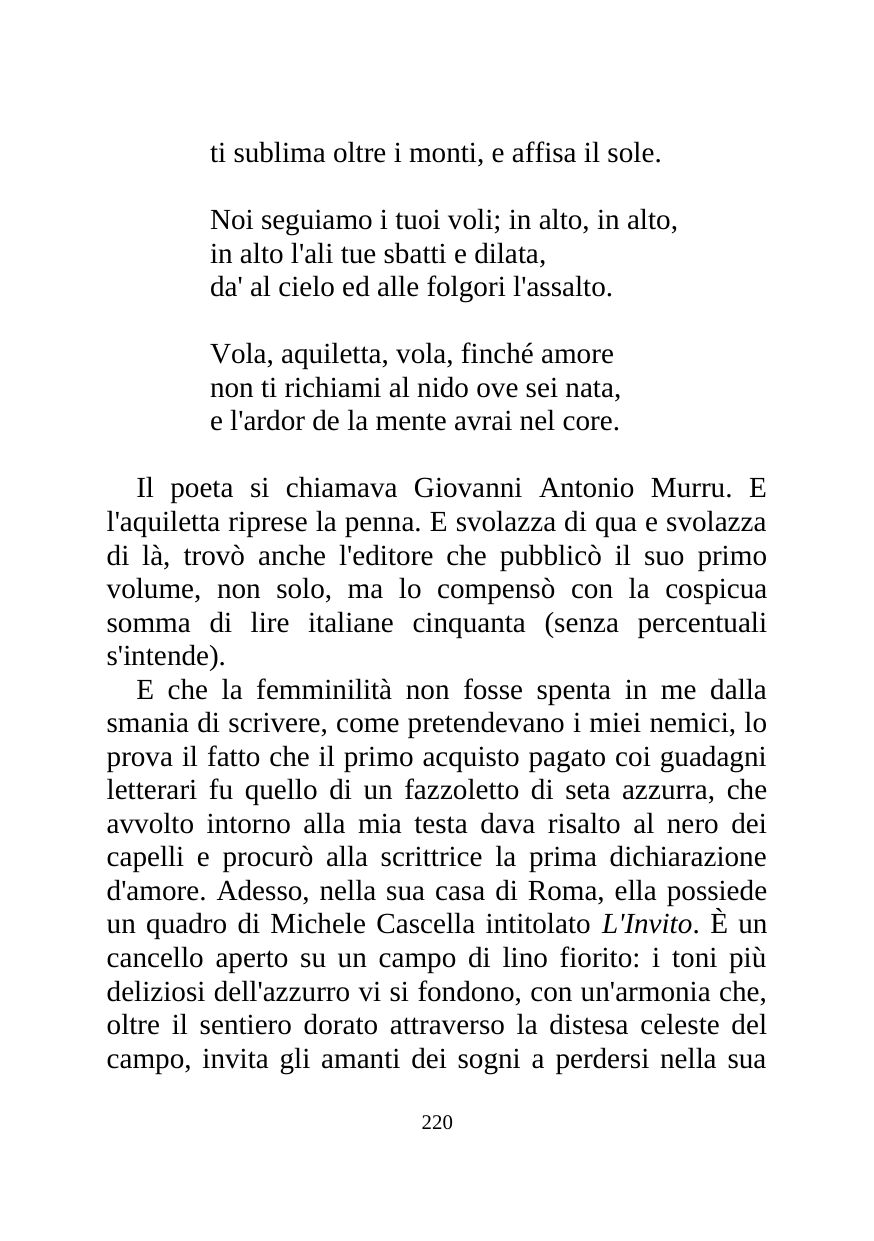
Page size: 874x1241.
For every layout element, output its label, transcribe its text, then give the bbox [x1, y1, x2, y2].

text Vola, aquiletta, vola, finché amore [180, 336, 768, 370]
text in alto l'ali tue sbatti e dilata, [180, 236, 768, 269]
text e l'ardor de la mente avrai nel core. [180, 403, 768, 437]
text Noi seguiamo i tuoi voli; in alto, in alto, [180, 202, 768, 236]
text E che la femminilità non fosse spenta in me dalla smania di scrivere, come pretendevano i miei nemici, lo prova il fatto che il primo acquisto pagato coi guadagni letterari fu quello di un fazzoletto di seta azzurra, che avvolto intorno alla mia testa dava risalto al nero dei capelli e procurò alla scrittrice la prima dichiarazione d'amore. Adesso, nella sua casa di Roma, ella possiede un quadro di Michele Cascella intitolato L'Invito. È un cancello aperto su un campo di lino fiorito: i toni più deliziosi dell'azzurro vi si fondono, con un'armonia che, oltre il sentiero dorato attraverso la distesa celeste del campo, invita gli amanti dei sogni a perdersi nella sua [106, 672, 768, 1074]
text da' al cielo ed alle folgori l'assalto. [180, 269, 768, 303]
text Il poeta si chiamava Giovanni Antonio Murru. E l'aquiletta riprese la penna. E svolazza di qua e svolazza di là, trovò anche l'editore che pubblicò il suo primo volume, non solo, ma lo compensò con la cospicua somma di lire italiane cinquanta (senza percentuali s'intende). [106, 471, 768, 672]
text ti sublima oltre i monti, e affisa il sole. [180, 135, 768, 169]
text non ti richiami al nido ove sei nata, [180, 370, 768, 403]
